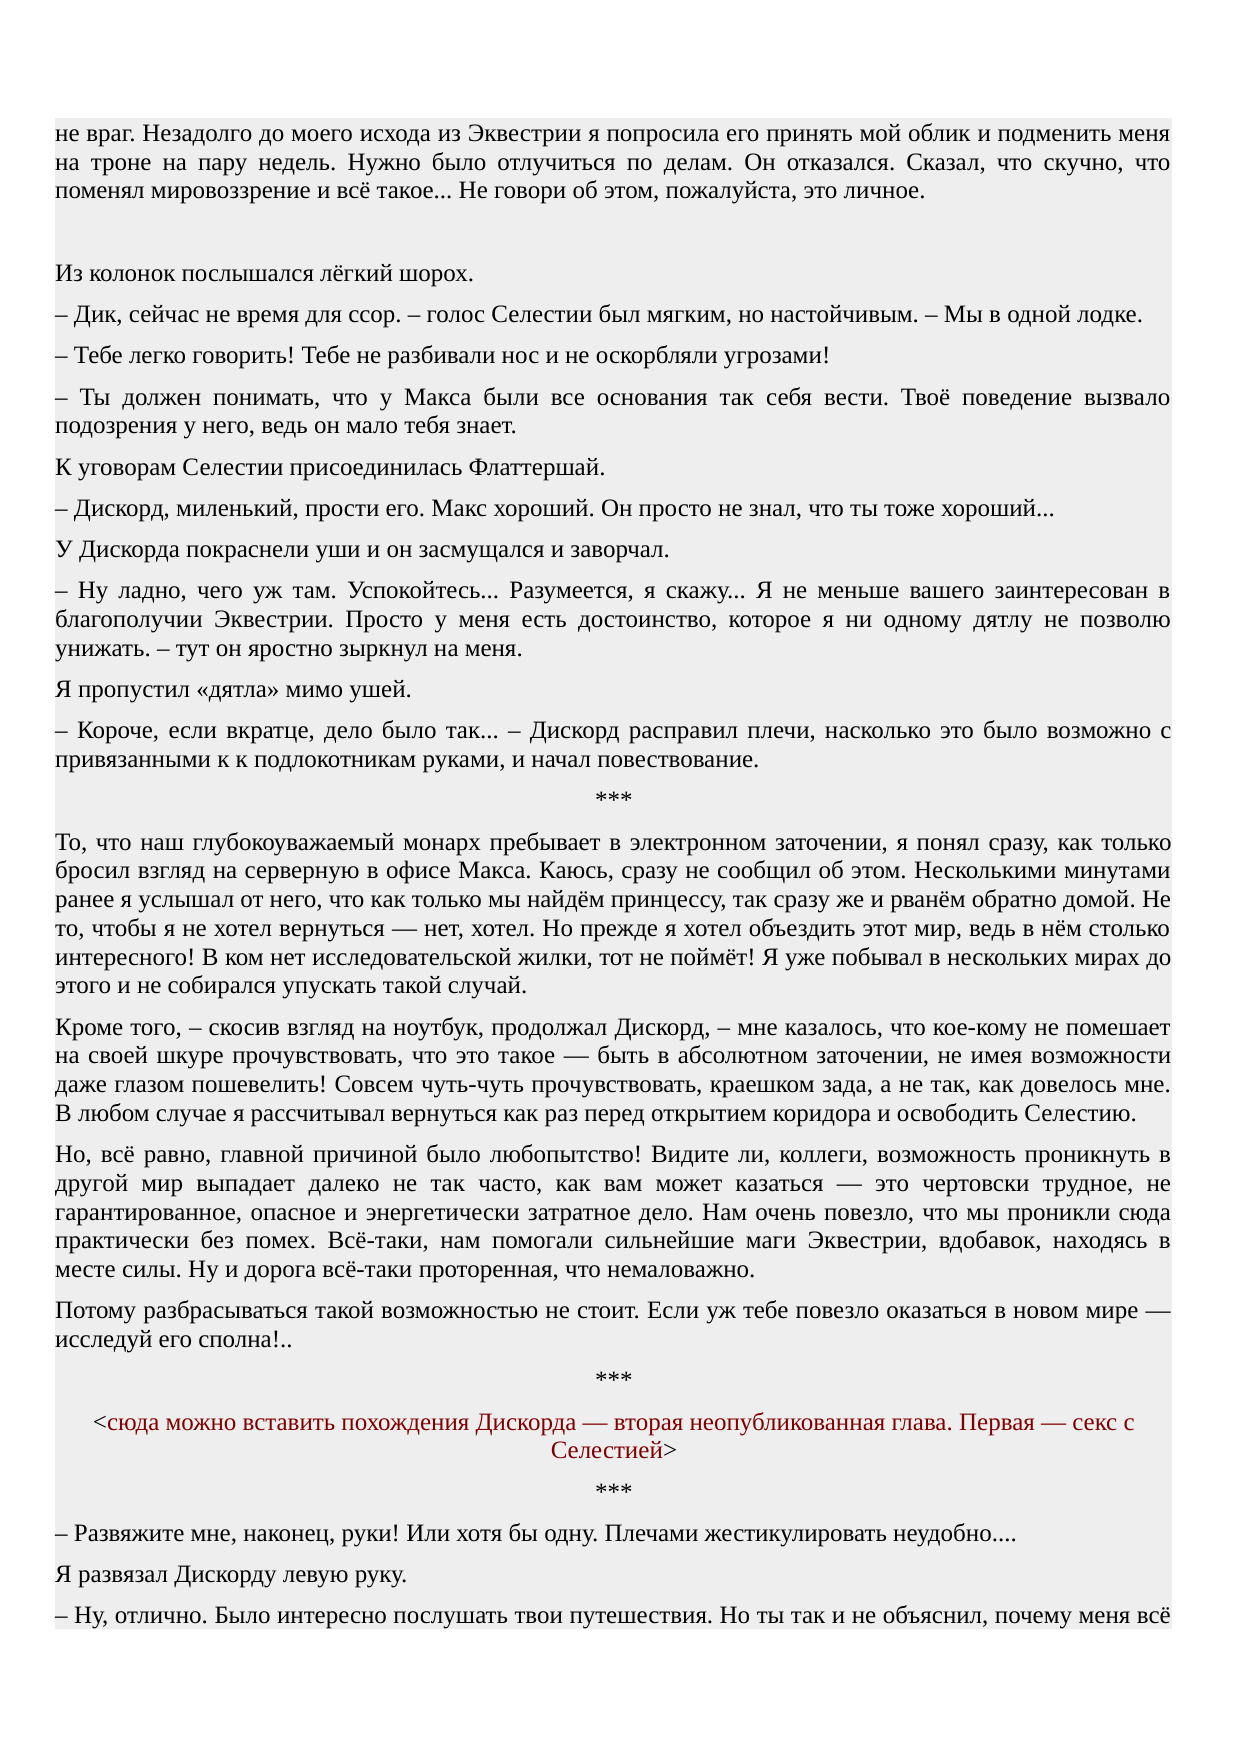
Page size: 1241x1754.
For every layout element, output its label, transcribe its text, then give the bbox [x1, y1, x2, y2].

text – Ну, отлично. Было интересно послушать твои путешествия. Но ты так и не объяснил, почему меня всё [55, 1601, 1172, 1629]
text У Дискорда покраснели уши и он засмущался и заворчал. [55, 534, 1172, 563]
text *** [55, 1366, 1172, 1394]
text Потому разбрасываться такой возможностью не стоит. Если уж тебе повезло оказаться в новом мире — исследуй его сполна!.. [55, 1296, 1172, 1353]
text – Дик, сейчас не время для ссор. – голос Селестии был мягким, но настойчивым. – Мы в одной лодке. [55, 299, 1172, 328]
text не враг. Незадолго до моего исхода из Эквестрии я попросила его принять мой облик и подменить меня на троне на пару недель. Нужно было отлучиться по делам. Он отказался. Сказал, что скучно, что поменял мировоззрение и всё такое... Не говори об этом, пожалуйста, это личное. [55, 118, 1172, 204]
text Из колонок послышался лёгкий шорох. [55, 258, 1172, 287]
text – Дискорд, миленький, прости его. Макс хороший. Он просто не знал, что ты тоже хороший... [55, 493, 1172, 522]
text – Ты должен понимать, что у Макса были все основания так себя вести. Твоё поведение вызвало подозрения у него, ведь он мало тебя знает. [55, 382, 1172, 439]
text – Развяжите мне, наконец, руки! Или хотя бы одну. Плечами жестикулировать неудобно.... [55, 1518, 1172, 1547]
text – Тебе легко говорить! Тебе не разбивали нос и не оскорбляли угрозами! [55, 341, 1172, 369]
text То, что наш глубокоуважаемый монарх пребывает в электронном заточении, я понял сразу, как только бросил взгляд на серверную в офисе Макса. Каюсь, сразу не сообщил об этом. Несколькими минутами ранее я услышал от него, что как только мы найдём принцессу, так сразу же и рванём обратно домой. Не то, чтобы я не хотел вернуться — нет, хотел. Но прежде я хотел объездить этот мир, ведь в нём столько интересного! В ком нет исследовательской жилки, тот не поймёт! Я уже побывал в нескольких мирах до этого и не собирался упускать такой случай. [55, 827, 1172, 999]
text Кроме того, – скосив взгляд на ноутбук, продолжал Дискорд, – мне казалось, что кое-кому не помешает на своей шкуре прочувствовать, что это такое — быть в абсолютном заточении, не имея возможности даже глазом пошевелить! Совсем чуть-чуть прочувствовать, краешком зада, а не так, как довелось мне. В любом случае я рассчитывал вернуться как раз перед открытием коридора и освободить Селестию. [55, 1012, 1172, 1127]
text *** [55, 786, 1172, 814]
text Я развязал Дискорду левую руку. [55, 1559, 1172, 1588]
text К уговорам Селестии присоединилась Флаттершай. [55, 452, 1172, 481]
text *** [55, 1477, 1172, 1506]
text – Ну ладно, чего уж там. Успокойтесь... Разумеется, я скажу... Я не меньше вашего заинтересован в благополучии Эквестрии. Просто у меня есть достоинство, которое я ни одному дятлу не позволю унижать. – тут он яростно зыркнул на меня. [55, 576, 1172, 662]
text – Короче, если вкратце, дело было так... – Дискорд расправил плечи, насколько это было возможно с привязанными к к подлокотникам руками, и начал повествование. [55, 716, 1172, 773]
text <сюда можно вставить похождения Дискорда — вторая неопубликованная глава. Первая — секс с Селестией> [55, 1407, 1172, 1464]
text Но, всё равно, главной причиной было любопытство! Видите ли, коллеги, возможность проникнуть в другой мир выпадает далеко не так часто, как вам может казаться — это чертовски трудное, не гарантированное, опасное и энергетически затратное дело. Нам очень повезло, что мы проникли сюда практически без помех. Всё-таки, нам помогали сильнейшие маги Эквестрии, вдобавок, находясь в месте силы. Ну и дорога всё-таки проторенная, что немаловажно. [55, 1139, 1172, 1283]
text Я пропустил «дятла» мимо ушей. [55, 674, 1172, 703]
